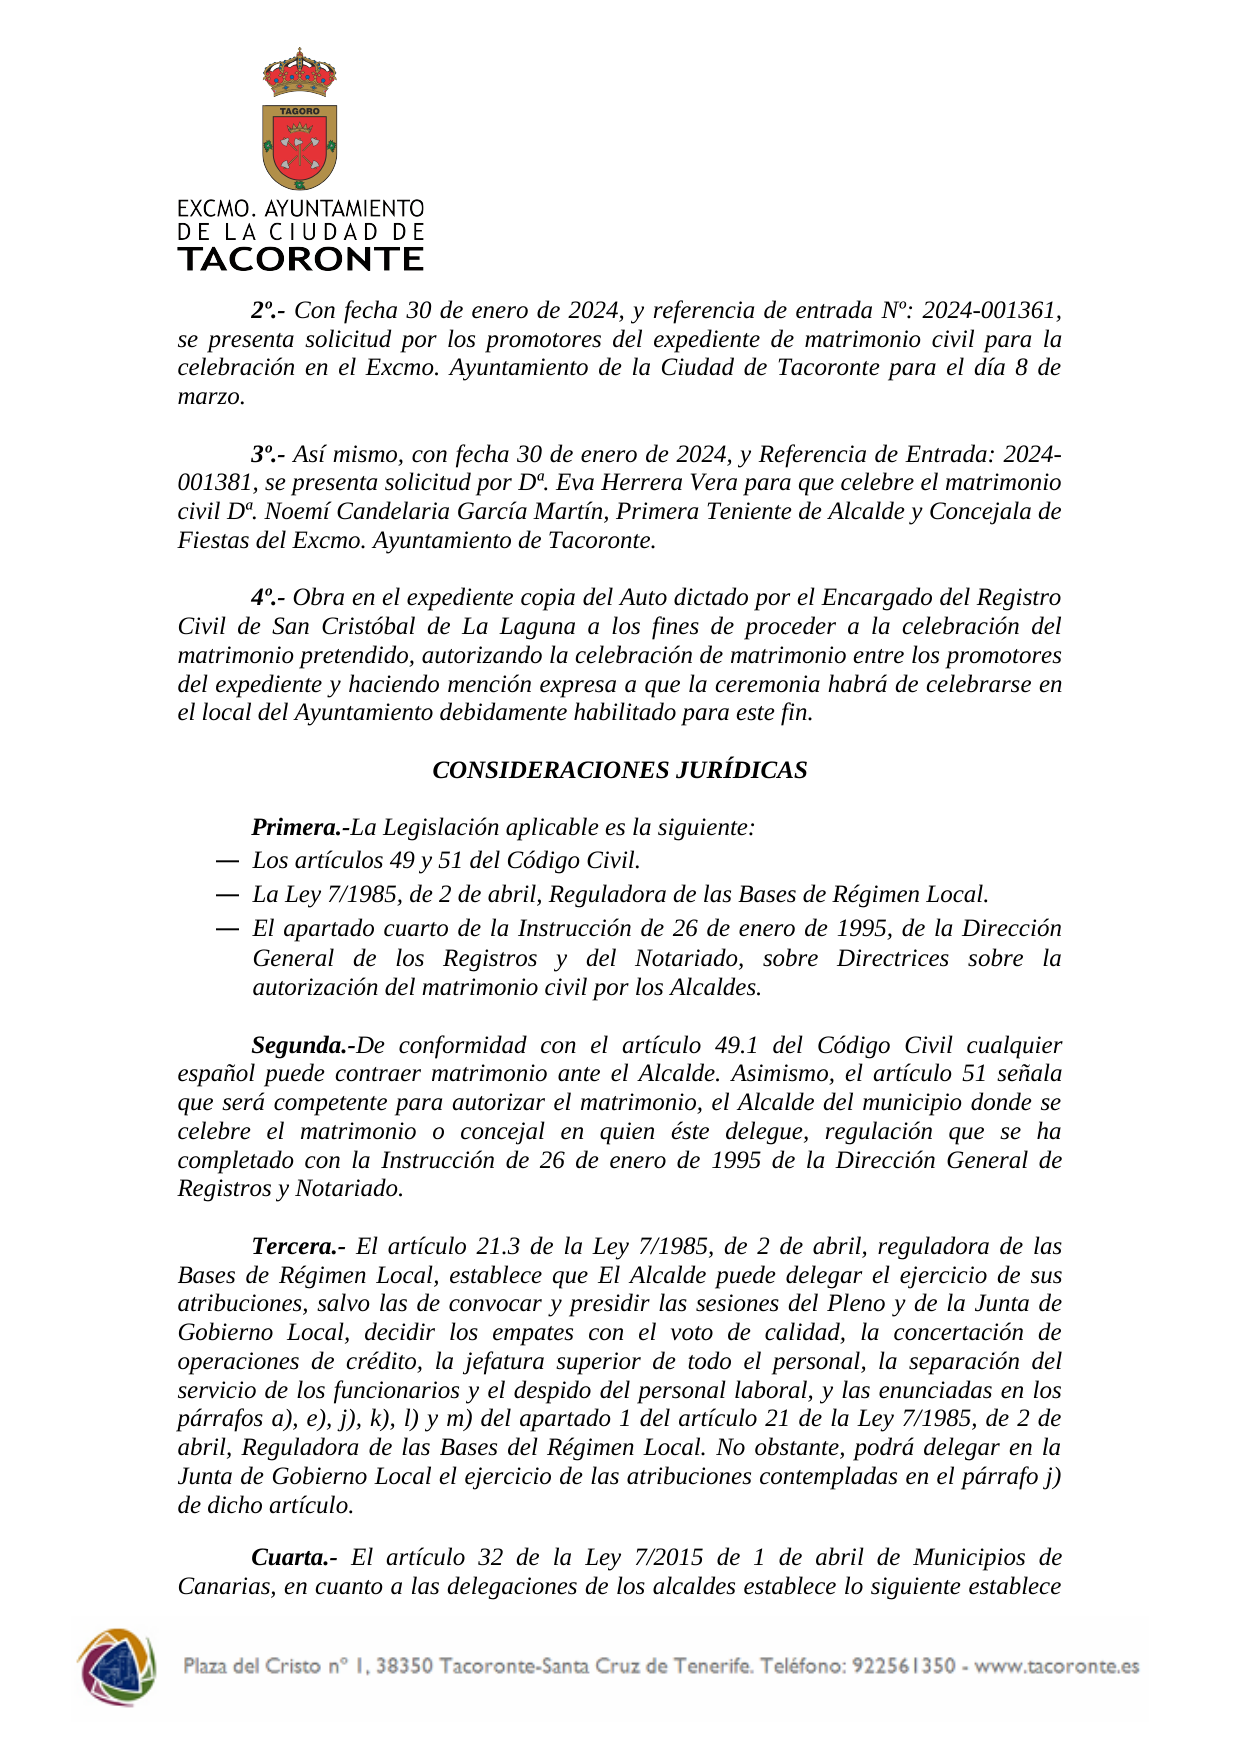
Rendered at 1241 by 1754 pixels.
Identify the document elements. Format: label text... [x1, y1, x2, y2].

text 2º.- Con fecha 30 de enero de 2024, y referencia de entrada Nº: 2024-001361, se presenta solicitud por los promotores del expediente de matrimonio civil para la celebración en el Excmo. Ayuntamiento de la Ciudad de Tacoronte para el día 8 de marzo. [177, 295, 1063, 410]
list Los artículos 49 y 51 del Código Civil. [215, 841, 1063, 875]
text Tercera.- El artículo 21.3 de la Ley 7/1985, de 2 de abril, reguladora de las Bases de Régimen Local, establece que El Alcalde puede delegar el ejercicio de sus atribuciones, salvo las de convocar y presidir las sesiones del Pleno y de la Junta de Gobierno Local, decidir los empates con el voto de calidad, la concertación de operaciones de crédito, la jefatura superior de todo el personal, la separación del servicio de los funcionarios y el despido del personal laboral, y las enunciadas en los párrafos a), e), j), k), l) y m) del apartado 1 del artículo 21 de la Ley 7/1985, de 2 de abril, Reguladora de las Bases del Régimen Local. No obstante, podrá delegar en la Junta de Gobierno Local el ejercicio de las atribuciones contempladas en el párrafo j) de dicho artículo. [177, 1231, 1063, 1518]
text CONSIDERACIONES JURÍDICAS [177, 755, 1063, 784]
list La Ley 7/1985, de 2 de abril, Reguladora de las Bases de Régimen Local. [215, 875, 1063, 909]
text Primera.-La Legislación aplicable es la siguiente: [177, 812, 1063, 841]
text 4º.- Obra en el expediente copia del Auto dictado por el Encargado del Registro Civil de San Cristóbal de La Laguna a los fines de proceder a la celebración del matrimonio pretendido, autorizando la celebración de matrimonio entre los promotores del expediente y haciendo mención expresa a que la ceremonia habrá de celebrarse en el local del Ayuntamiento debidamente habilitado para este fin. [177, 582, 1063, 726]
list El apartado cuarto de la Instrucción de 26 de enero de 1995, de la Dirección General de los Registros y del Notariado, sobre Directrices sobre la autorización del matrimonio civil por los Alcaldes. [215, 909, 1063, 1001]
picture [177, 47, 424, 271]
picture [71, 1616, 1150, 1722]
text Cuarta.- El artículo 32 de la Ley 7/2015 de 1 de abril de Municipios de Canarias, en cuanto a las delegaciones de los alcaldes establece lo siguiente establece [177, 1542, 1063, 1600]
text Segunda.-De conformidad con el artículo 49.1 del Código Civil cualquier español puede contraer matrimonio ante el Alcalde. Asimismo, el artículo 51 señala que será competente para autorizar el matrimonio, el Alcalde del municipio donde se celebre el matrimonio o concejal en quien éste delegue, regulación que se ha completado con la Instrucción de 26 de enero de 1995 de la Dirección General de Registros y Notariado. [177, 1030, 1063, 1202]
text 3º.- Así mismo, con fecha 30 de enero de 2024, y Referencia de Entrada: 2024-001381, se presenta solicitud por Dª. Eva Herrera Vera para que celebre el matrimonio civil Dª. Noemí Candelaria García Martín, Primera Teniente de Alcalde y Concejala de Fiestas del Excmo. Ayuntamiento de Tacoronte. [177, 439, 1063, 554]
